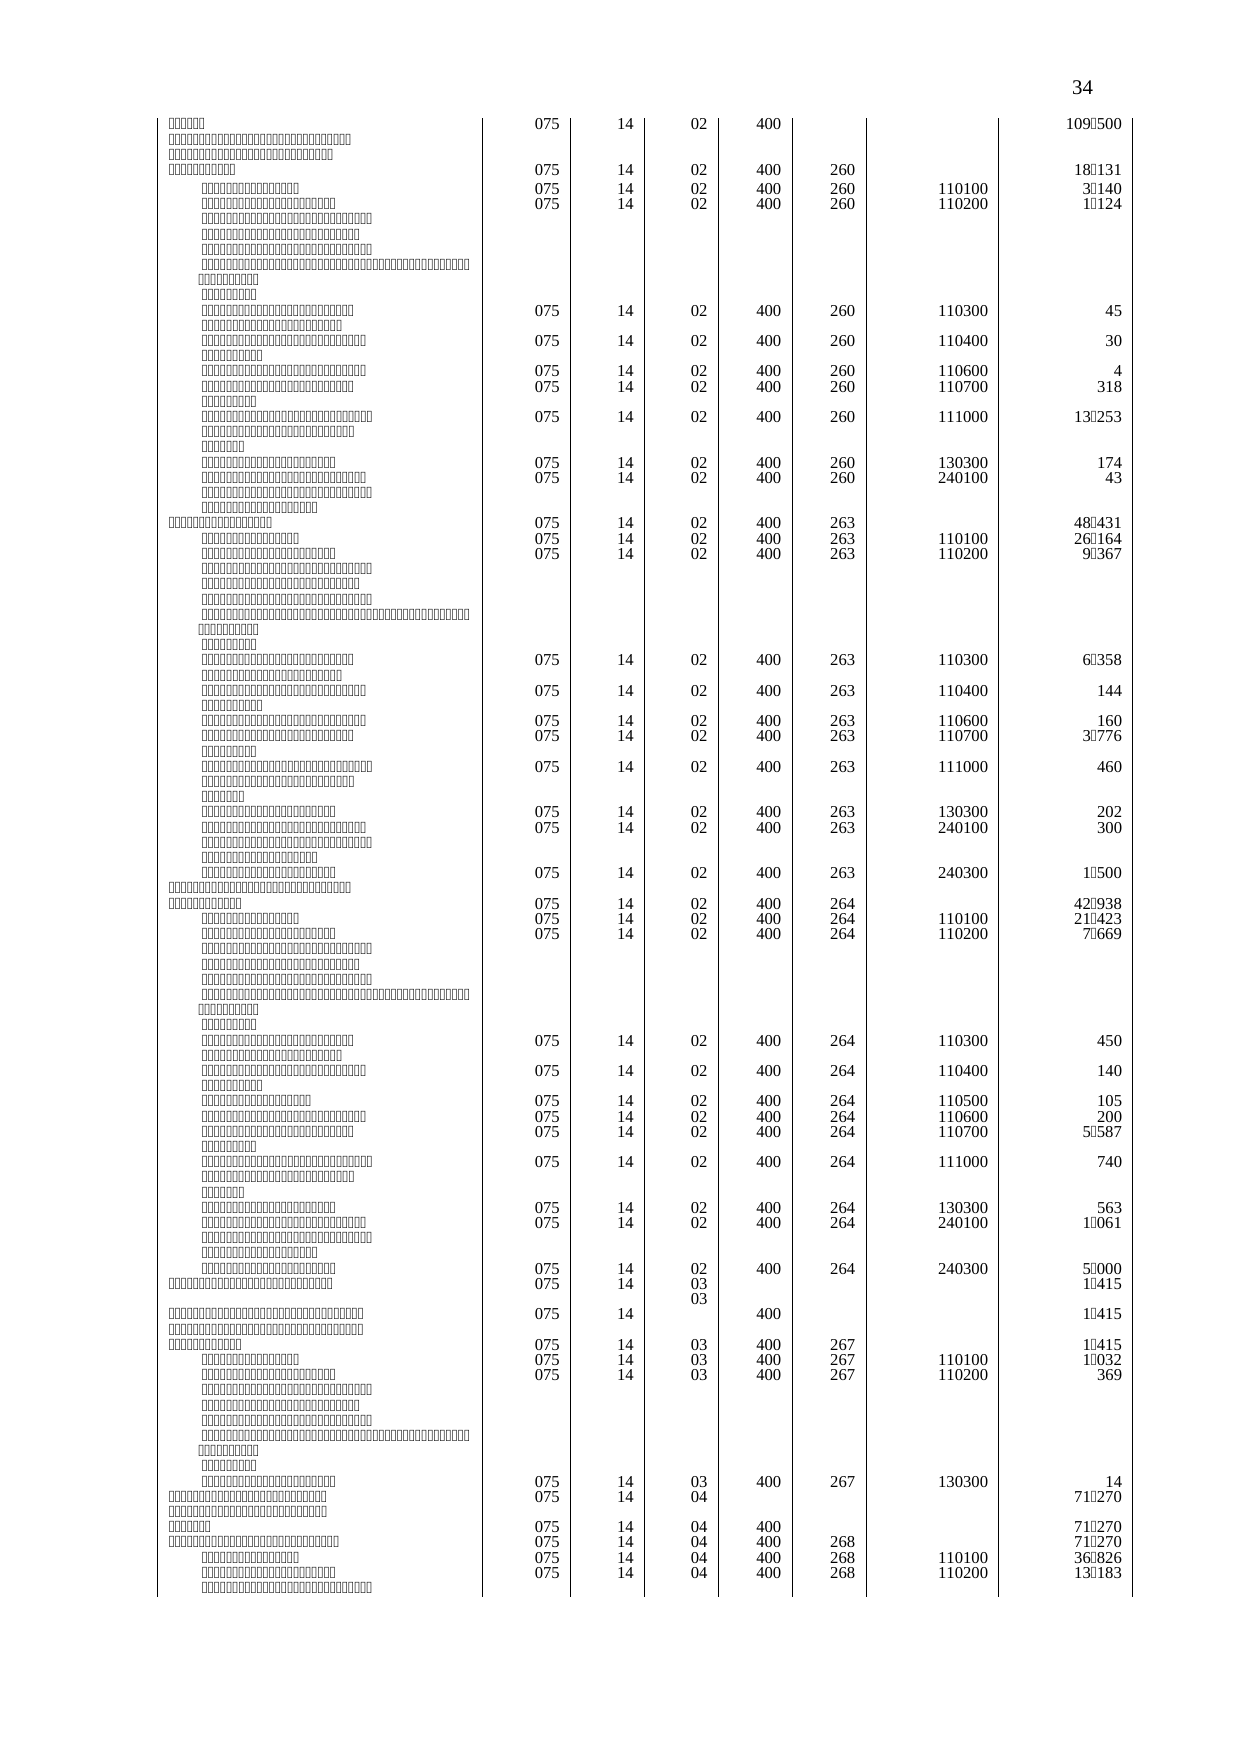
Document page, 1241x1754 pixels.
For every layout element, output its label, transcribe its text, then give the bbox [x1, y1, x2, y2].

table_cell  [719, 1567, 792, 1597]
table_cell  [571, 1278, 644, 1293]
table_cell  [867, 867, 998, 882]
table_cell [867, 1293, 998, 1323]
table_cell  [867, 548, 998, 654]
table_cell  [483, 1506, 570, 1536]
table_cell [867, 118, 998, 133]
table_cell  [483, 928, 570, 1034]
table_cell [1133, 133, 1163, 183]
table_cell   [158, 380, 482, 411]
table_cell  [645, 411, 718, 456]
table_cell [1133, 1293, 1163, 1323]
table_cell  [719, 730, 792, 761]
table_cell  [483, 1110, 570, 1126]
table_cell  [719, 472, 792, 517]
table_cell  [719, 456, 792, 472]
table_cell  [158, 1278, 482, 1293]
table_cell [1133, 335, 1163, 365]
table_cell  [999, 715, 1132, 730]
table_cell  [483, 198, 570, 304]
table_cell  [645, 654, 718, 684]
table_cell   [158, 882, 482, 913]
table_cell [793, 118, 866, 133]
table_cell  [483, 806, 570, 821]
table_cell  [645, 806, 718, 821]
table_cell [1133, 1095, 1163, 1110]
table_cell    [158, 1156, 482, 1202]
table_cell  [483, 685, 570, 715]
table_cell  [483, 1034, 570, 1065]
table_cell   [158, 1065, 482, 1095]
table_cell  [793, 411, 866, 456]
table_cell  [645, 472, 718, 517]
table_cell  [999, 1506, 1132, 1536]
table_cell  [867, 335, 998, 365]
table_cell  [999, 411, 1132, 456]
table_cell  [999, 118, 1132, 133]
table_cell [1133, 867, 1163, 882]
table_cell  [719, 1506, 792, 1536]
table_cell  [158, 1475, 482, 1491]
table_cell  [571, 456, 644, 472]
table_cell  [719, 1156, 792, 1202]
table_cell  [483, 913, 570, 928]
table_cell [1133, 1491, 1163, 1506]
table_cell [1133, 304, 1163, 335]
table_cell  [719, 1110, 792, 1126]
table_cell  [793, 1536, 866, 1551]
table_cell  [719, 335, 792, 365]
table_cell  [483, 1536, 570, 1551]
table_cell  [999, 1293, 1132, 1323]
table_cell [1133, 928, 1163, 1034]
table_cell  [645, 761, 718, 806]
table_cell  [483, 1551, 570, 1567]
table_cell  [999, 1156, 1132, 1202]
table_cell  [999, 548, 1132, 654]
table_cell [1133, 1369, 1163, 1475]
table_cell  [571, 1202, 644, 1217]
table_cell  [571, 882, 644, 913]
table_cell   [158, 730, 482, 761]
table_cell [1133, 1551, 1163, 1567]
table_cell  [793, 1156, 866, 1202]
table_cell  [571, 548, 644, 654]
table_cell  [719, 882, 792, 913]
table_cell  [483, 380, 570, 411]
table_cell  [793, 1065, 866, 1095]
table_cell  [793, 761, 866, 806]
table_cell [1133, 118, 1163, 133]
table_cell  [645, 1217, 718, 1262]
table_cell  [867, 654, 998, 684]
table_cell  [158, 715, 482, 730]
table_cell [1133, 380, 1163, 411]
table_cell  [999, 1354, 1132, 1369]
table_cell [1133, 1323, 1163, 1354]
table_cell  [571, 411, 644, 456]
table_cell  [158, 1491, 482, 1506]
table_cell  [645, 1354, 718, 1369]
table_cell    [158, 1217, 482, 1262]
table_cell  [719, 1323, 792, 1354]
table_cell  [483, 1217, 570, 1262]
table_cell  [645, 1126, 718, 1156]
table_cell  [999, 1263, 1132, 1278]
table_cell  [999, 867, 1132, 882]
table_cell  [158, 1536, 482, 1551]
table_cell  [999, 1491, 1132, 1506]
table_cell  [645, 456, 718, 472]
table_cell  [571, 380, 644, 411]
table_cell  [483, 882, 570, 913]
table_cell  [793, 867, 866, 882]
table_cell  [645, 913, 718, 928]
table_cell  [867, 365, 998, 380]
table_cell  [999, 1110, 1132, 1126]
table_cell   [158, 685, 482, 715]
table_cell  [793, 928, 866, 1034]
table_cell  [719, 761, 792, 806]
table_cell  [158, 913, 482, 928]
table_cell [1133, 1217, 1163, 1262]
table_cell [1133, 715, 1163, 730]
table_cell  [483, 1095, 570, 1110]
table_cell  [645, 685, 718, 715]
table_cell [1133, 685, 1163, 715]
table_cell [1133, 1202, 1163, 1217]
table_cell [1133, 517, 1163, 532]
table_cell [1133, 1065, 1163, 1095]
table_cell  [999, 380, 1132, 411]
table_cell  [158, 183, 482, 198]
table_cell  [645, 1551, 718, 1567]
table_cell  [571, 1065, 644, 1095]
table_cell  [793, 1202, 866, 1217]
table_cell  [571, 1126, 644, 1156]
table_cell  [571, 1551, 644, 1567]
table_cell  [867, 533, 998, 548]
table_cell       [158, 198, 482, 304]
table_cell  [999, 1217, 1132, 1262]
table_cell  [719, 1551, 792, 1567]
table_cell [867, 882, 998, 913]
table_cell  [867, 1202, 998, 1217]
table_cell  [571, 118, 644, 133]
table_cell  [719, 685, 792, 715]
table_cell  [645, 335, 718, 365]
table_cell  [867, 380, 998, 411]
table_cell  [999, 928, 1132, 1034]
table_cell  [571, 806, 644, 821]
table_cell  [719, 1354, 792, 1369]
table_cell [1133, 198, 1163, 304]
table_cell  [999, 654, 1132, 684]
table_cell  [867, 761, 998, 806]
table_cell  [483, 133, 570, 183]
table_cell  [999, 183, 1132, 198]
table_cell  [483, 472, 570, 517]
table_cell  [719, 133, 792, 183]
table_cell  [793, 1551, 866, 1567]
table_cell  [867, 1217, 998, 1262]
table_cell [1133, 1156, 1163, 1202]
table_cell  [645, 118, 718, 133]
table_cell  [999, 456, 1132, 472]
table_cell  [719, 1202, 792, 1217]
table_cell  [867, 806, 998, 821]
table_cell  [999, 472, 1132, 517]
table_cell  [158, 533, 482, 548]
table_cell  [867, 1034, 998, 1065]
table_cell  [867, 1263, 998, 1278]
table_cell    [158, 472, 482, 517]
table_cell  [999, 1536, 1132, 1551]
table_cell  [571, 928, 644, 1034]
table_cell  [483, 1278, 570, 1293]
table_cell  [571, 304, 644, 335]
table_cell  [719, 867, 792, 882]
table_cell  [999, 913, 1132, 928]
table_cell  [571, 1156, 644, 1202]
table_cell  [645, 1202, 718, 1217]
table_cell  [645, 1034, 718, 1065]
table_cell  [645, 1475, 718, 1491]
table_cell  [793, 183, 866, 198]
table_cell  [571, 1536, 644, 1551]
table_cell  [999, 761, 1132, 806]
table_cell  [158, 1293, 482, 1323]
table_cell [1133, 761, 1163, 806]
table_cell  [999, 1323, 1132, 1354]
table_cell [867, 1506, 998, 1536]
table_cell  [719, 715, 792, 730]
table_cell  [571, 1475, 644, 1491]
table_cell  [483, 456, 570, 472]
table_cell [1133, 1126, 1163, 1156]
table_cell [1133, 472, 1163, 517]
table_cell  [645, 882, 718, 913]
table_cell  [719, 1369, 792, 1475]
table_cell  [483, 548, 570, 654]
table_cell  [999, 365, 1132, 380]
table_cell  [999, 198, 1132, 304]
table_cell [867, 1536, 998, 1551]
table_cell  [793, 380, 866, 411]
table_cell [793, 1506, 866, 1536]
table_cell  [867, 411, 998, 456]
table_cell  [867, 198, 998, 304]
table_cell  [867, 183, 998, 198]
table_cell    [158, 133, 482, 183]
table_cell  [571, 365, 644, 380]
table_cell  [571, 335, 644, 365]
table_cell  [483, 821, 570, 867]
table_cell  [571, 533, 644, 548]
table_cell  [571, 761, 644, 806]
table_cell  [867, 928, 998, 1034]
table_cell  [999, 1202, 1132, 1217]
table_cell  [645, 365, 718, 380]
table_cell  [483, 867, 570, 882]
table_cell [867, 1278, 998, 1293]
table_cell [793, 1293, 866, 1323]
table_cell  [719, 548, 792, 654]
table_cell [793, 1278, 866, 1293]
table_cell  [483, 1475, 570, 1491]
table_cell  [158, 1354, 482, 1369]
table_cell  [867, 1567, 998, 1597]
table_cell  [867, 730, 998, 761]
table_cell [1133, 1034, 1163, 1065]
table_cell  [867, 1126, 998, 1156]
table_cell  [867, 472, 998, 517]
table_cell [867, 1323, 998, 1354]
table_cell  [158, 1202, 482, 1217]
table_cell  [867, 821, 998, 867]
table_cell  [645, 517, 718, 532]
table_cell  [483, 411, 570, 456]
table_cell  [793, 1217, 866, 1262]
table_cell  [645, 1110, 718, 1126]
table_cell [1133, 913, 1163, 928]
table_cell  [999, 1095, 1132, 1110]
table_cell  [645, 1536, 718, 1551]
table_cell  [645, 304, 718, 335]
table_cell  [719, 183, 792, 198]
table_cell  [793, 335, 866, 365]
table_cell  [483, 183, 570, 198]
table_cell  [793, 517, 866, 532]
table_cell  [571, 1217, 644, 1262]
table_cell  [719, 1536, 792, 1551]
table_cell  [483, 1323, 570, 1354]
table_cell [1133, 183, 1163, 198]
table_cell   [158, 335, 482, 365]
table_cell  [793, 882, 866, 913]
table_cell  [793, 472, 866, 517]
table_cell [1133, 411, 1163, 456]
table_cell  [999, 806, 1132, 821]
table_cell  [645, 380, 718, 411]
table_cell  [999, 821, 1132, 867]
table_cell [1133, 806, 1163, 821]
table_cell  [571, 1263, 644, 1278]
table_cell  [793, 133, 866, 183]
table_cell  [793, 913, 866, 928]
table_cell  [483, 1065, 570, 1095]
table_cell [1133, 1354, 1163, 1369]
table_cell  [158, 456, 482, 472]
table_cell  [867, 1475, 998, 1491]
table_cell  [483, 1354, 570, 1369]
table_cell [1133, 1506, 1163, 1536]
table_cell  [645, 183, 718, 198]
table_cell  [645, 1369, 718, 1475]
table_cell  [719, 806, 792, 821]
table_cell  [645, 198, 718, 304]
table_cell  [867, 685, 998, 715]
table_cell  [571, 517, 644, 532]
table_cell   [158, 1567, 482, 1597]
table_cell   [158, 1323, 482, 1354]
table_cell  [719, 1034, 792, 1065]
table_cell  [719, 821, 792, 867]
table_cell  [571, 821, 644, 867]
table_cell  [571, 133, 644, 183]
table_cell  [793, 1263, 866, 1278]
table_cell  [793, 715, 866, 730]
table_cell  [571, 1110, 644, 1126]
table_cell  [867, 715, 998, 730]
table_cell [1133, 1278, 1163, 1293]
table_cell  [793, 1095, 866, 1110]
table_cell  [999, 133, 1132, 183]
table_cell [1133, 456, 1163, 472]
table_cell  [571, 1293, 644, 1323]
table_cell  [483, 1293, 570, 1323]
table_cell  [158, 365, 482, 380]
table_cell [1133, 1475, 1163, 1491]
table_cell  [793, 1034, 866, 1065]
table_cell  [867, 913, 998, 928]
table_cell  [867, 304, 998, 335]
table_cell  [719, 1475, 792, 1491]
table_cell  [571, 867, 644, 882]
table_cell  [793, 1567, 866, 1597]
table_cell  [483, 1263, 570, 1278]
table_cell  [999, 1126, 1132, 1156]
table_cell  [645, 821, 718, 867]
table_cell  [571, 1354, 644, 1369]
table_cell  [158, 517, 482, 532]
table_cell [1133, 821, 1163, 867]
table_cell    [158, 821, 482, 867]
table_cell  [867, 1354, 998, 1369]
table_cell  [793, 806, 866, 821]
table_cell  [483, 761, 570, 806]
table_cell  [793, 304, 866, 335]
table_cell  [483, 730, 570, 761]
table_cell  [999, 1475, 1132, 1491]
table_cell  [483, 1156, 570, 1202]
table_cell  [719, 1263, 792, 1278]
table_cell  [571, 1095, 644, 1110]
table_cell  [483, 517, 570, 532]
table_cell  [645, 1506, 718, 1536]
table_cell  [719, 304, 792, 335]
table_cell  [793, 365, 866, 380]
table_cell  [483, 654, 570, 684]
table_cell  [719, 1293, 792, 1323]
table_cell  [999, 1034, 1132, 1065]
table_cell  [571, 1323, 644, 1354]
table_cell       [158, 548, 482, 654]
table_cell  [571, 685, 644, 715]
table_cell  [999, 517, 1132, 532]
table_cell  [793, 821, 866, 867]
table_cell  [645, 1323, 718, 1354]
table_cell  [793, 1369, 866, 1475]
table_cell  [645, 1293, 718, 1323]
table_cell  [571, 1369, 644, 1475]
table_cell [719, 1491, 792, 1506]
table_cell   [158, 304, 482, 335]
table_cell  [645, 1156, 718, 1202]
table_cell   [158, 1506, 482, 1536]
table_cell  [483, 1369, 570, 1475]
table_cell  [645, 1491, 718, 1506]
table_cell   [158, 1034, 482, 1065]
table_cell  [793, 1126, 866, 1156]
table_cell  [999, 1369, 1132, 1475]
table_cell  [571, 1034, 644, 1065]
table_cell  [999, 304, 1132, 335]
table_cell [719, 1278, 792, 1293]
table_cell  [571, 1506, 644, 1536]
table_cell  [867, 1551, 998, 1567]
table_cell  [719, 118, 792, 133]
table_cell  [645, 1263, 718, 1278]
table_cell [1133, 882, 1163, 913]
table_cell  [793, 685, 866, 715]
table_cell [793, 1491, 866, 1506]
table_cell  [483, 1202, 570, 1217]
table_cell [1133, 1536, 1163, 1551]
table_cell  [719, 1217, 792, 1262]
table_cell  [719, 198, 792, 304]
table_cell  [793, 1354, 866, 1369]
table_cell   [158, 1126, 482, 1156]
table_cell  [867, 1156, 998, 1202]
table_cell  [645, 730, 718, 761]
table_cell  [999, 1278, 1132, 1293]
table_cell  [571, 654, 644, 684]
table_cell  [719, 380, 792, 411]
table_cell [1133, 730, 1163, 761]
table_cell  [999, 730, 1132, 761]
table_cell  [645, 533, 718, 548]
table_cell  [645, 1065, 718, 1095]
table_cell [867, 133, 998, 183]
table_cell  [483, 335, 570, 365]
table_cell [1133, 1263, 1163, 1278]
table_cell  [571, 1491, 644, 1506]
table_cell  [867, 1065, 998, 1095]
table_cell  [571, 472, 644, 517]
table_cell  [719, 533, 792, 548]
table_cell  [645, 1278, 718, 1293]
table_cell [1133, 548, 1163, 654]
table_cell  [999, 1065, 1132, 1095]
table_cell  [719, 365, 792, 380]
table_cell  [483, 1567, 570, 1597]
table_cell    [158, 761, 482, 806]
table_cell  [793, 198, 866, 304]
table_cell    [158, 411, 482, 456]
table_cell [867, 1491, 998, 1506]
table_cell  [867, 1110, 998, 1126]
table_cell  [158, 806, 482, 821]
table_cell  [793, 1323, 866, 1354]
table_cell  [483, 365, 570, 380]
table_cell [1133, 365, 1163, 380]
table_cell  [645, 1095, 718, 1110]
table_cell  [999, 1567, 1132, 1597]
table_cell [1133, 1567, 1163, 1597]
table_cell  [999, 685, 1132, 715]
table_cell  [483, 715, 570, 730]
table_cell  [867, 1095, 998, 1110]
table_cell  [793, 730, 866, 761]
table_cell  [483, 304, 570, 335]
table_cell  [483, 118, 570, 133]
table_cell  [999, 533, 1132, 548]
table_cell  [793, 456, 866, 472]
table_cell  [999, 335, 1132, 365]
table_cell  [719, 517, 792, 532]
table_cell [1133, 1110, 1163, 1126]
table_cell  [867, 1369, 998, 1475]
table_cell  [719, 913, 792, 928]
table_cell  [645, 715, 718, 730]
table_cell  [158, 1095, 482, 1110]
table_cell  [645, 1567, 718, 1597]
table_cell  [645, 133, 718, 183]
table_cell  [158, 1110, 482, 1126]
table_cell  [645, 867, 718, 882]
table_cell  [793, 1110, 866, 1126]
table_cell  [571, 183, 644, 198]
table_cell  [719, 654, 792, 684]
table_cell  [645, 548, 718, 654]
table_cell  [793, 533, 866, 548]
table_cell [1133, 654, 1163, 684]
table_cell  [793, 654, 866, 684]
table_cell  [719, 1095, 792, 1110]
table_cell [867, 517, 998, 532]
table_cell   [158, 654, 482, 684]
table_cell  [719, 928, 792, 1034]
table_cell  [645, 928, 718, 1034]
table_cell  [793, 548, 866, 654]
table_cell  [571, 913, 644, 928]
table_cell  [571, 198, 644, 304]
table_cell  [719, 1126, 792, 1156]
table_cell  [793, 1475, 866, 1491]
table_cell  [999, 1551, 1132, 1567]
table_cell  [158, 118, 482, 133]
table_cell  [158, 1263, 482, 1278]
table_cell  [719, 411, 792, 456]
table_cell  [571, 730, 644, 761]
table_cell  [158, 867, 482, 882]
table_cell       [158, 928, 482, 1034]
table_cell [1133, 533, 1163, 548]
table_cell  [867, 456, 998, 472]
table_cell  [999, 882, 1132, 913]
table_cell  [483, 1491, 570, 1506]
table_cell  [571, 715, 644, 730]
table_cell  [571, 1567, 644, 1597]
table_cell  [158, 1551, 482, 1567]
table_cell       [158, 1369, 482, 1475]
table_cell  [483, 1126, 570, 1156]
table_cell  [719, 1065, 792, 1095]
table_cell  [483, 533, 570, 548]
